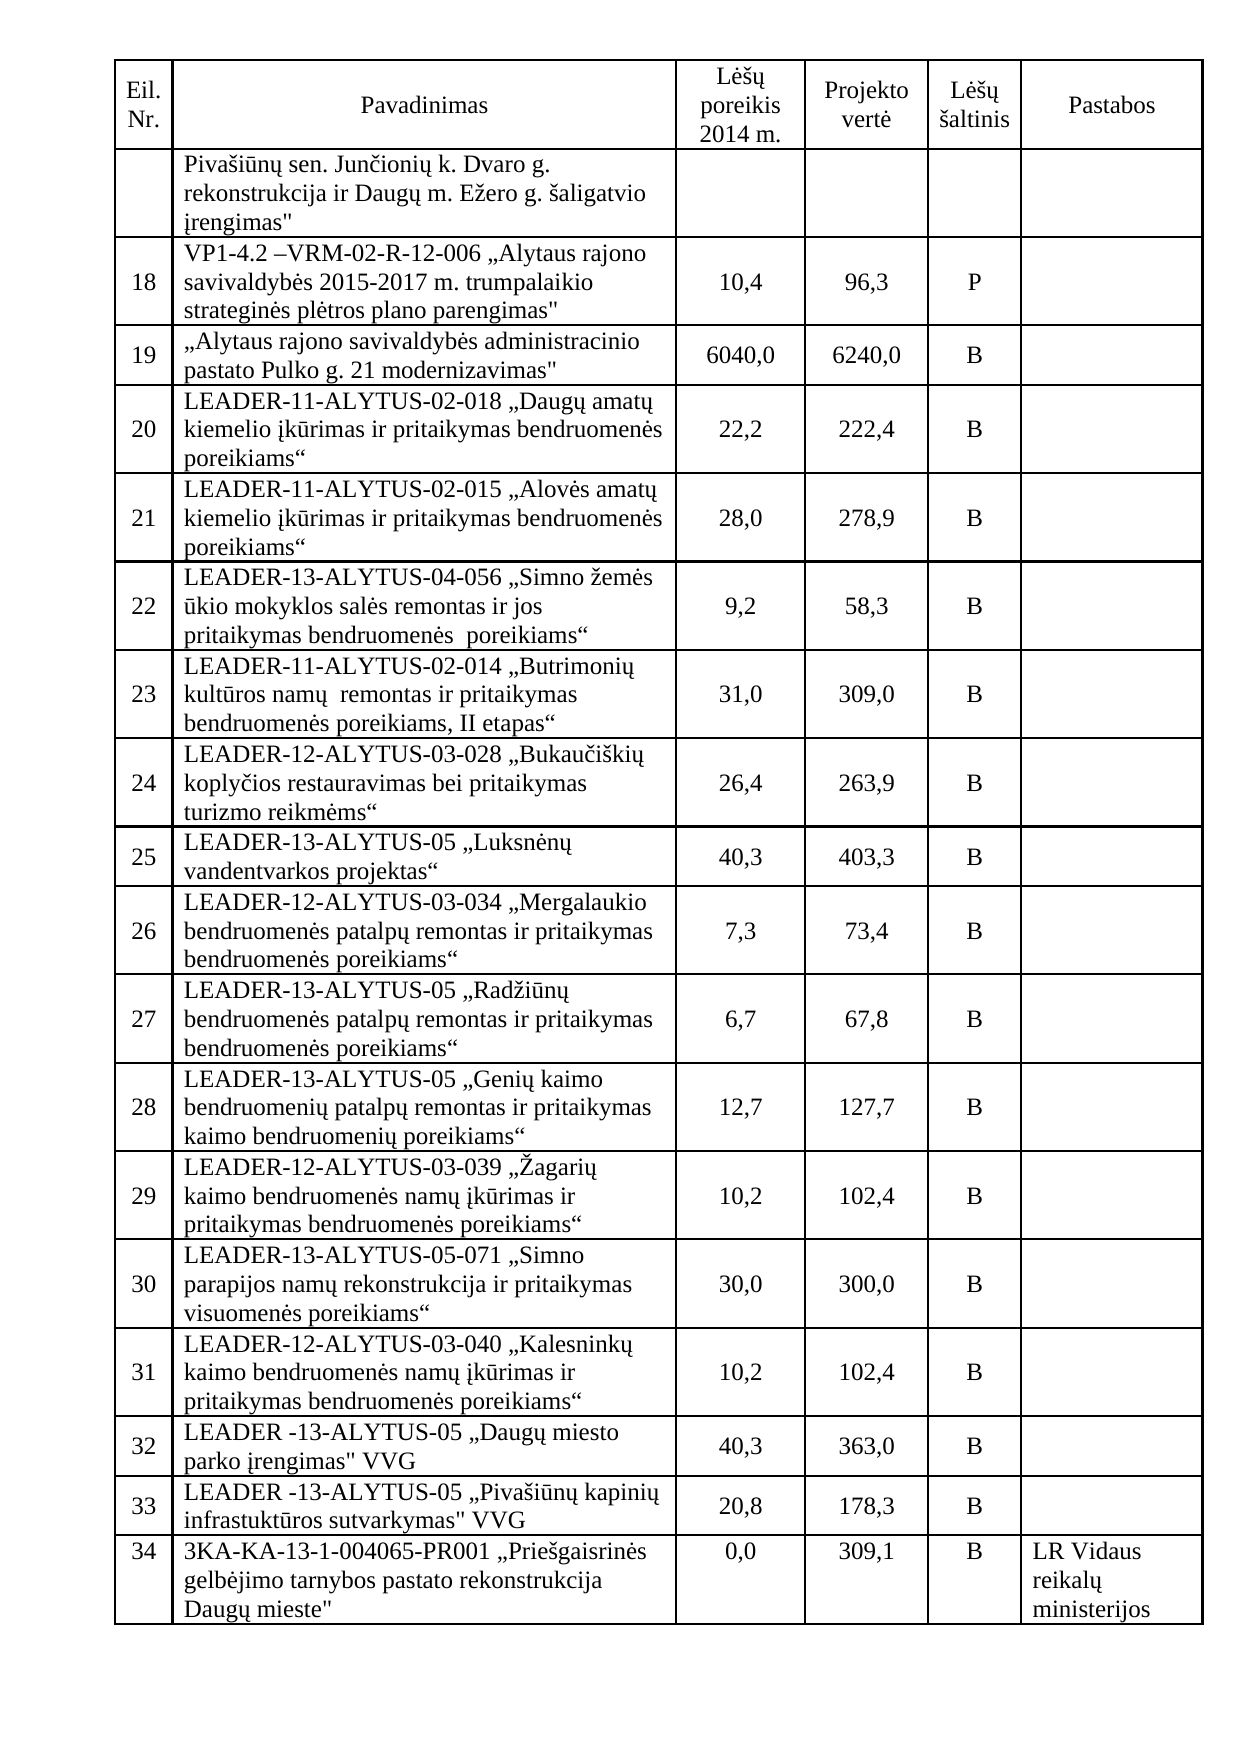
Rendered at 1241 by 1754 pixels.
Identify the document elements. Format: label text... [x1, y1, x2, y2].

table_cell B [929, 887, 1020, 973]
table_cell [929, 150, 1020, 236]
table_cell 300,0 [806, 1240, 927, 1327]
table_cell 31 [116, 1329, 171, 1415]
table_cell VP1-4.2 –VRM-02-R-12-006 „Alytaus rajono savivaldybės 2015-2017 m. trumpalaikio strateginės plėtros plano parengimas" [174, 238, 675, 324]
table_cell [1022, 739, 1201, 825]
table_cell LEADER-12-ALYTUS-03-040 „Kalesninkų kaimo bendruomenės namų įkūrimas ir pritaikymas bendruomenės poreikiams“ [174, 1329, 675, 1415]
table_cell B [929, 474, 1020, 560]
table_cell [1022, 1240, 1201, 1327]
table_header Pastabos [1022, 61, 1201, 147]
table_cell LEADER-13-ALYTUS-05-071 „Simno parapijos namų rekonstrukcija ir pritaikymas visuomenės poreikiams“ [174, 1240, 675, 1327]
table_header Pavadinimas [174, 61, 675, 147]
table_cell 178,3 [806, 1477, 927, 1534]
table_cell 222,4 [806, 386, 927, 472]
table_cell [1022, 975, 1201, 1062]
table_cell 10,4 [677, 238, 804, 324]
table_header Projekto vertė [806, 61, 927, 147]
table_cell [1022, 386, 1201, 472]
table_cell 102,4 [806, 1152, 927, 1238]
table_cell 32 [116, 1417, 171, 1474]
table_cell [1022, 474, 1201, 560]
table_cell LEADER-13-ALYTUS-05 „Genių kaimo bendruomenių patalpų remontas ir pritaikymas kaimo bendruomenių poreikiams“ [174, 1064, 675, 1150]
table_cell 20,8 [677, 1477, 804, 1534]
table_cell LEADER-12-ALYTUS-03-034 „Mergalaukio bendruomenės patalpų remontas ir pritaikymas bendruomenės poreikiams“ [174, 887, 675, 973]
table_cell 9,2 [677, 563, 804, 649]
table_cell B [929, 563, 1020, 649]
table_header Lėšų poreikis 2014 m. [677, 61, 804, 147]
table_cell LEADER-12-ALYTUS-03-039 „Žagarių kaimo bendruomenės namų įkūrimas ir pritaikymas bendruomenės poreikiams“ [174, 1152, 675, 1238]
table_cell [116, 150, 171, 236]
table_cell 10,2 [677, 1152, 804, 1238]
table_cell 30 [116, 1240, 171, 1327]
table_cell 6040,0 [677, 326, 804, 384]
table_cell B [929, 1240, 1020, 1327]
table_cell 0,0 [677, 1536, 804, 1622]
table_cell 7,3 [677, 887, 804, 973]
table_cell B [929, 828, 1020, 885]
table_cell 96,3 [806, 238, 927, 324]
table_cell [1022, 1477, 1201, 1534]
table_cell [1022, 828, 1201, 885]
table_cell 28 [116, 1064, 171, 1150]
table_cell B [929, 1064, 1020, 1150]
table_cell LEADER-11-ALYTUS-02-018 „Daugų amatų kiemelio įkūrimas ir pritaikymas bendruomenės poreikiams“ [174, 386, 675, 472]
table_cell 263,9 [806, 739, 927, 825]
table_cell B [929, 1477, 1020, 1534]
table_cell 363,0 [806, 1417, 927, 1474]
table_cell LEADER -13-ALYTUS-05 „Daugų miesto parko įrengimas" VVG [174, 1417, 675, 1474]
table_cell B [929, 739, 1020, 825]
table_cell B [929, 975, 1020, 1062]
table_cell 27 [116, 975, 171, 1062]
table_cell [1022, 887, 1201, 973]
table_cell 3KA-KA-13-1-004065-PR001 „Priešgaisrinės gelbėjimo tarnybos pastato rekonstrukcija Daugų mieste" [174, 1536, 675, 1622]
table_cell 30,0 [677, 1240, 804, 1327]
table_cell Pivašiūnų sen. Junčionių k. Dvaro g. rekonstrukcija ir Daugų m. Ežero g. šaligatvio įrengimas" [174, 150, 675, 236]
table_cell B [929, 1329, 1020, 1415]
table_cell 10,2 [677, 1329, 804, 1415]
table_cell 309,1 [806, 1536, 927, 1622]
table_cell 24 [116, 739, 171, 825]
table_cell 28,0 [677, 474, 804, 560]
table_cell 20 [116, 386, 171, 472]
table_cell 403,3 [806, 828, 927, 885]
table_header Lėšų šaltinis [929, 61, 1020, 147]
table_cell LEADER-13-ALYTUS-04-056 „Simno žemės ūkio mokyklos salės remontas ir jos pritaikymas bendruomenės poreikiams“ [174, 563, 675, 649]
table_cell LEADER-12-ALYTUS-03-028 „Bukaučiškių koplyčios restauravimas bei pritaikymas turizmo reikmėms“ [174, 739, 675, 825]
table_cell 127,7 [806, 1064, 927, 1150]
table_cell [1022, 1152, 1201, 1238]
table_cell 58,3 [806, 563, 927, 649]
table_cell LEADER -13-ALYTUS-05 „Pivašiūnų kapinių infrastuktūros sutvarkymas" VVG [174, 1477, 675, 1534]
table_cell 26 [116, 887, 171, 973]
table_cell 22 [116, 563, 171, 649]
table_cell LEADER-11-ALYTUS-02-015 „Alovės amatų kiemelio įkūrimas ir pritaikymas bendruomenės poreikiams“ [174, 474, 675, 560]
table_cell 29 [116, 1152, 171, 1238]
table_cell B [929, 1152, 1020, 1238]
table_cell LEADER-13-ALYTUS-05 „Radžiūnų bendruomenės patalpų remontas ir pritaikymas bendruomenės poreikiams“ [174, 975, 675, 1062]
table_cell [1022, 1064, 1201, 1150]
table_cell [1022, 238, 1201, 324]
table_cell 25 [116, 828, 171, 885]
table_cell [1022, 326, 1201, 384]
table_cell 19 [116, 326, 171, 384]
table_cell 26,4 [677, 739, 804, 825]
table_cell [1022, 150, 1201, 236]
table_cell B [929, 326, 1020, 384]
table_cell „Alytaus rajono savivaldybės administracinio pastato Pulko g. 21 modernizavimas" [174, 326, 675, 384]
table_cell [677, 150, 804, 236]
table_cell 40,3 [677, 828, 804, 885]
table_cell 40,3 [677, 1417, 804, 1474]
table_cell B [929, 1536, 1020, 1622]
table_cell B [929, 1417, 1020, 1474]
table_cell [1022, 563, 1201, 649]
table_header Eil. Nr. [116, 61, 171, 147]
table_cell 309,0 [806, 651, 927, 737]
table_cell 22,2 [677, 386, 804, 472]
table_cell 67,8 [806, 975, 927, 1062]
table_cell 34 [116, 1536, 171, 1622]
table_cell 23 [116, 651, 171, 737]
table_cell 31,0 [677, 651, 804, 737]
table_cell P [929, 238, 1020, 324]
table_cell LR Vidaus reikalų ministerijos [1022, 1536, 1201, 1622]
table_cell B [929, 651, 1020, 737]
table_cell 6,7 [677, 975, 804, 1062]
table_cell B [929, 386, 1020, 472]
table_cell 18 [116, 238, 171, 324]
table_cell [1022, 651, 1201, 737]
table_cell 6240,0 [806, 326, 927, 384]
table_cell 278,9 [806, 474, 927, 560]
table_cell 12,7 [677, 1064, 804, 1150]
table_cell [806, 150, 927, 236]
table_cell 21 [116, 474, 171, 560]
table_cell 102,4 [806, 1329, 927, 1415]
table_cell 33 [116, 1477, 171, 1534]
table_cell [1022, 1329, 1201, 1415]
table_cell LEADER-13-ALYTUS-05 „Luksnėnų vandentvarkos projektas“ [174, 828, 675, 885]
table_cell 73,4 [806, 887, 927, 973]
table_cell LEADER-11-ALYTUS-02-014 „Butrimonių kultūros namų remontas ir pritaikymas bendruomenės poreikiams, II etapas“ [174, 651, 675, 737]
table_cell [1022, 1417, 1201, 1474]
